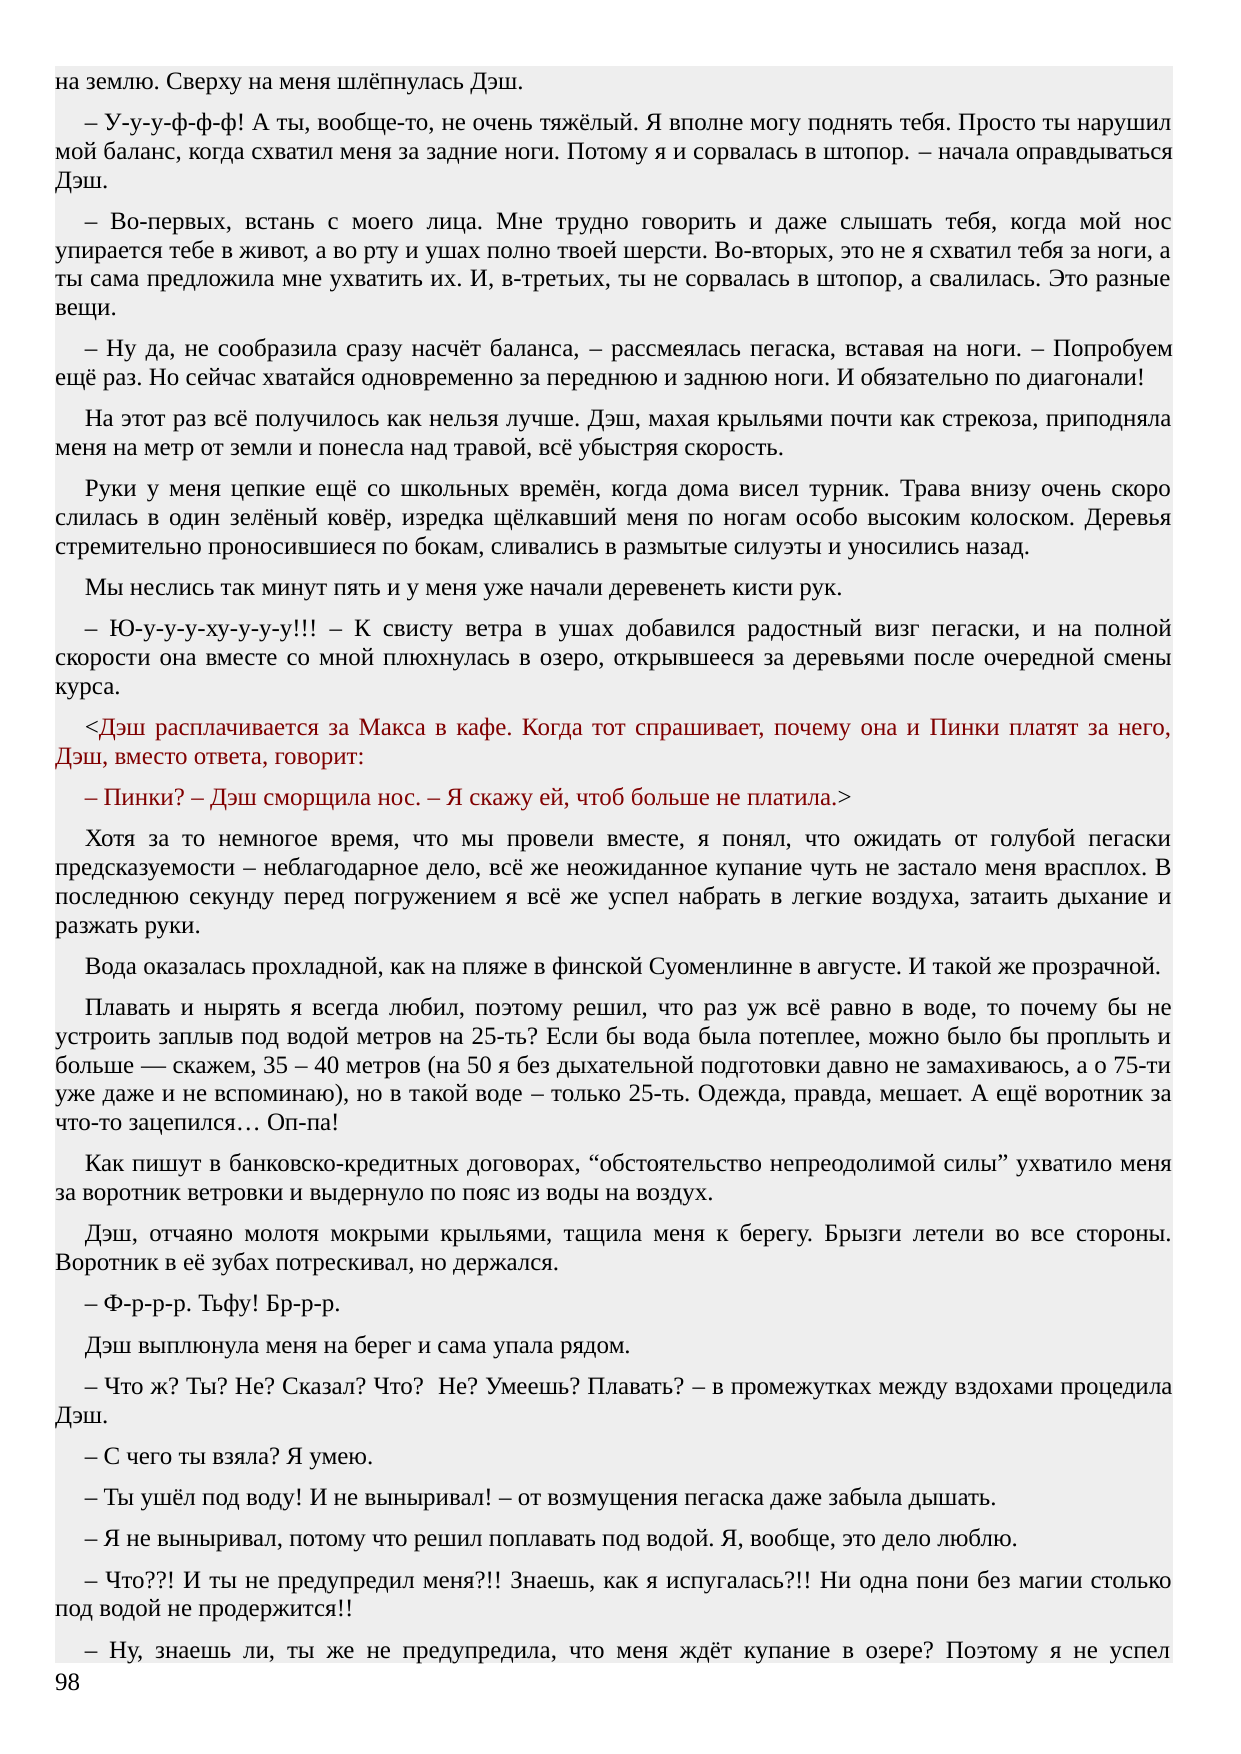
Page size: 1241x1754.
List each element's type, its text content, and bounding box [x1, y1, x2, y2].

text – У-у-у-ф-ф-ф! А ты, вообще-то, не очень тяжёлый. Я вполне могу поднять тебя. Просто ты нарушил мой баланс, когда схватил меня за задние ноги. Потому я и сорвалась в штопор. – начала оправдываться Дэш. [55, 107, 1173, 193]
text – Я не выныривал, потому что решил поплавать под водой. Я, вообще, это дело люблю. [55, 1523, 1173, 1552]
text Хотя за то немногое время, что мы провели вместе, я понял, что ожидать от голубой пегаски предсказуемости – неблагодарное дело, всё же неожиданное купание чуть не застало меня врасплох. В последнюю секунду перед погружением я всё же успел набрать в легкие воздуха, затаить дыхание и разжать руки. [55, 823, 1173, 938]
text – Ну да, не сообразила сразу насчёт баланса, – рассмеялась пегаска, вставая на ноги. – Попробуем ещё раз. Но сейчас хватайся одновременно за переднюю и заднюю ноги. И обязательно по диагонали! [55, 333, 1173, 391]
text <Дэш расплачивается за Макса в кафе. Когда тот спрашивает, почему она и Пинки платят за него, Дэш, вместо ответа, говорит: [55, 712, 1173, 770]
text – Ты ушёл под воду! И не выныривал! – от возмущения пегаска даже забыла дышать. [55, 1482, 1173, 1511]
text Дэш, отчаяно молотя мокрыми крыльями, тащила меня к берегу. Брызги летели во все стороны. Воротник в её зубах потрескивал, но держался. [55, 1218, 1173, 1276]
text На этот раз всё получилось как нельзя лучше. Дэш, махая крыльями почти как стрекоза, приподняла меня на метр от земли и понесла над травой, всё убыстряя скорость. [55, 403, 1173, 461]
text на землю. Сверху на меня шлёпнулась Дэш. [55, 66, 1173, 95]
text – С чего ты взяла? Я умею. [55, 1441, 1173, 1470]
text – Что??! И ты не предупредил меня?!! Знаешь, как я испугалась?!! Ни одна пони без магии столько под водой не продержится!! [55, 1565, 1173, 1622]
text Руки у меня цепкие ещё со школьных времён, когда дома висел турник. Трава внизу очень скоро слилась в один зелёный ковёр, изредка щёлкавший меня по ногам особо высоким колоском. Деревья стремительно проносившиеся по бокам, сливались в размытые силуэты и уносились назад. [55, 473, 1173, 560]
text Как пишут в банковско-кредитных договорах, “обстоятельство непреодолимой силы” ухватило меня за воротник ветровки и выдернуло по пояс из воды на воздух. [55, 1148, 1173, 1206]
text – Пинки? – Дэш сморщила нос. – Я скажу ей, чтоб больше не платила.> [55, 782, 1173, 811]
text Плавать и нырять я всегда любил, поэтому решил, что раз уж всё равно в воде, то почему бы не устроить заплыв под водой метров на 25-ть? Если бы вода была потеплее, можно было бы проплыть и больше — скажем, 35 – 40 метров (на 50 я без дыхательной подготовки давно не замахиваюсь, а о 75-ти уже даже и не вспоминаю), но в такой воде – только 25-ть. Одежда, правда, мешает. А ещё воротник за что-то зацепился… Оп-па! [55, 992, 1173, 1136]
text – Ну, знаешь ли, ты же не предупредила, что меня ждёт купание в озере? Поэтому я не успел [55, 1635, 1173, 1663]
text Дэш выплюнула меня на берег и сама упала рядом. [55, 1330, 1173, 1358]
text – Во-первых, встань с моего лица. Мне трудно говорить и даже слышать тебя, когда мой нос упирается тебе в живот, а во рту и ушах полно твоей шерсти. Во-вторых, это не я схватил тебя за ноги, а ты сама предложила мне ухватить их. И, в-третьих, ты не сорвалась в штопор, а свалилась. Это разные вещи. [55, 206, 1173, 321]
text – Ф-р-р-р. Тьфу! Бр-р-р. [55, 1288, 1173, 1317]
text Мы неслись так минут пять и у меня уже начали деревенеть кисти рук. [55, 572, 1173, 601]
text Вода оказалась прохладной, как на пляже в финской Суоменлинне в августе. И такой же прозрачной. [55, 951, 1173, 980]
text – Ю-у-у-у-ху-у-у-у!!! – К свисту ветра в ушах добавился радостный визг пегаски, и на полной скорости она вместе со мной плюхнулась в озеро, открывшееся за деревьями после очередной смены курса. [55, 613, 1173, 700]
text – Что ж? Ты? Не? Сказал? Что? Не? Умеешь? Плавать? – в промежутках между вздохами процедила Дэш. [55, 1371, 1173, 1428]
